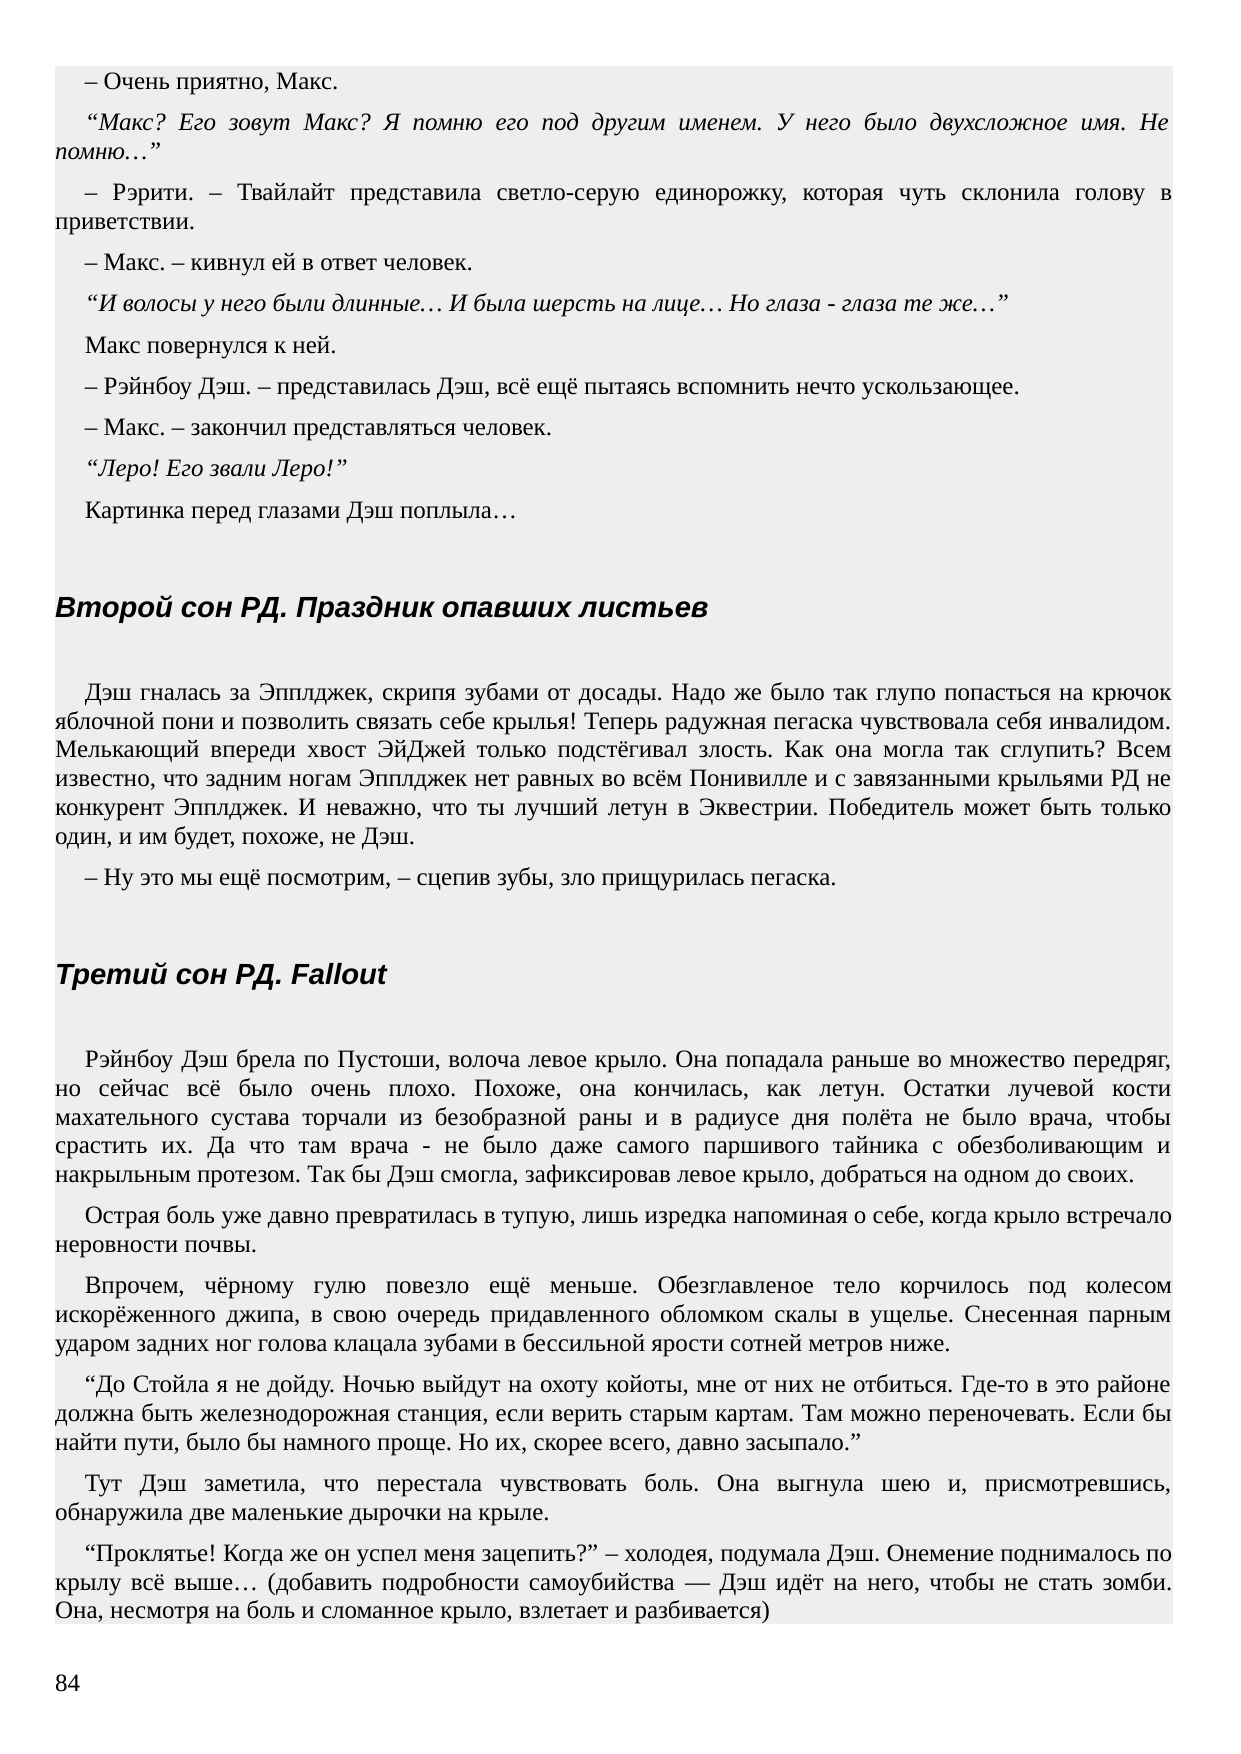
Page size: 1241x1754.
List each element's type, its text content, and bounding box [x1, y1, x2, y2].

text “Проклятье! Когда же он успел меня зацепить?” – холодея, подумала Дэш. Онемение поднималось по крылу всё выше… (добавить подробности самоубийства — Дэш идёт на него, чтобы не стать зомби. Она, несмотря на боль и сломанное крыло, взлетает и разбивается) [55, 1538, 1173, 1624]
text – Рэйнбоу Дэш. – представилась Дэш, всё ещё пытаясь вспомнить нечто ускользающее. [55, 371, 1173, 400]
text – Ну это мы ещё посмотрим, – сцепив зубы, зло прищурилась пегаска. [55, 862, 1173, 891]
text Впрочем, чёрному гулю повезло ещё меньше. Обезглавленое тело корчилось под колесом искорёженного джипа, в свою очередь придавленного обломком скалы в ущелье. Снесенная парным ударом задних ног голова клацала зубами в бессильной ярости сотней метров ниже. [55, 1271, 1173, 1357]
text “Макс? Его зовут Макс? Я помню его под другим именем. У него было двухсложное имя. Не помню…” [55, 107, 1173, 165]
subtitle Второй сон РД. Праздник опавших листьев [55, 590, 1173, 623]
text – Макс. – кивнул ей в ответ человек. [55, 247, 1173, 276]
text Дэш гналась за Эпплджек, скрипя зубами от досады. Надо же было так глупо попасться на крючок яблочной пони и позволить связать себе крылья! Теперь радужная пегаска чувствовала себя инвалидом. Мелькающий впереди хвост ЭйДжей только подстёгивал злость. Как она могла так сглупить? Всем известно, что задним ногам Эпплджек нет равных во всём Понивилле и с завязанными крыльями РД не конкурент Эпплджек. И неважно, что ты лучший летун в Эквестрии. Победитель может быть только один, и им будет, похоже, не Дэш. [55, 677, 1173, 849]
text “До Стойла я не дойду. Ночью выйдут на охоту койоты, мне от них не отбиться. Где-то в это районе должна быть железнодорожная станция, если верить старым картам. Там можно переночевать. Если бы найти пути, было бы намного проще. Но их, скорее всего, давно засыпало.” [55, 1369, 1173, 1456]
subtitle Третий сон РД. Fallout [55, 957, 1173, 991]
text “Леро! Его звали Леро!” [55, 453, 1173, 482]
text – Очень приятно, Макс. [55, 66, 1173, 95]
text Макс повернулся к ней. [55, 330, 1173, 358]
text – Рэрити. – Твайлайт представила светло-серую единорожку, которая чуть склонила голову в приветствии. [55, 177, 1173, 235]
text Тут Дэш заметила, что перестала чувствовать боль. Она выгнула шею и, присмотревшись, обнаружила две маленькие дырочки на крыле. [55, 1468, 1173, 1526]
text Острая боль уже давно превратилась в тупую, лишь изредка напоминая о себе, когда крыло встречало неровности почвы. [55, 1201, 1173, 1258]
text Рэйнбоу Дэш брела по Пустоши, волоча левое крыло. Она попадала раньше во множество передряг, но сейчас всё было очень плохо. Похоже, она кончилась, как летун. Остатки лучевой кости махательного сустава торчали из безобразной раны и в радиусе дня полёта не было врача, чтобы срастить их. Да что там врача - не было даже самого паршивого тайника с обезболивающим и накрыльным протезом. Так бы Дэш смогла, зафиксировав левое крыло, добраться на одном до своих. [55, 1044, 1173, 1188]
text “И волосы у него были длинные… И была шерсть на лице… Но глаза - глаза те же…” [55, 288, 1173, 317]
text Картинка перед глазами Дэш поплыла… [55, 495, 1173, 523]
text – Макс. – закончил представляться человек. [55, 412, 1173, 441]
